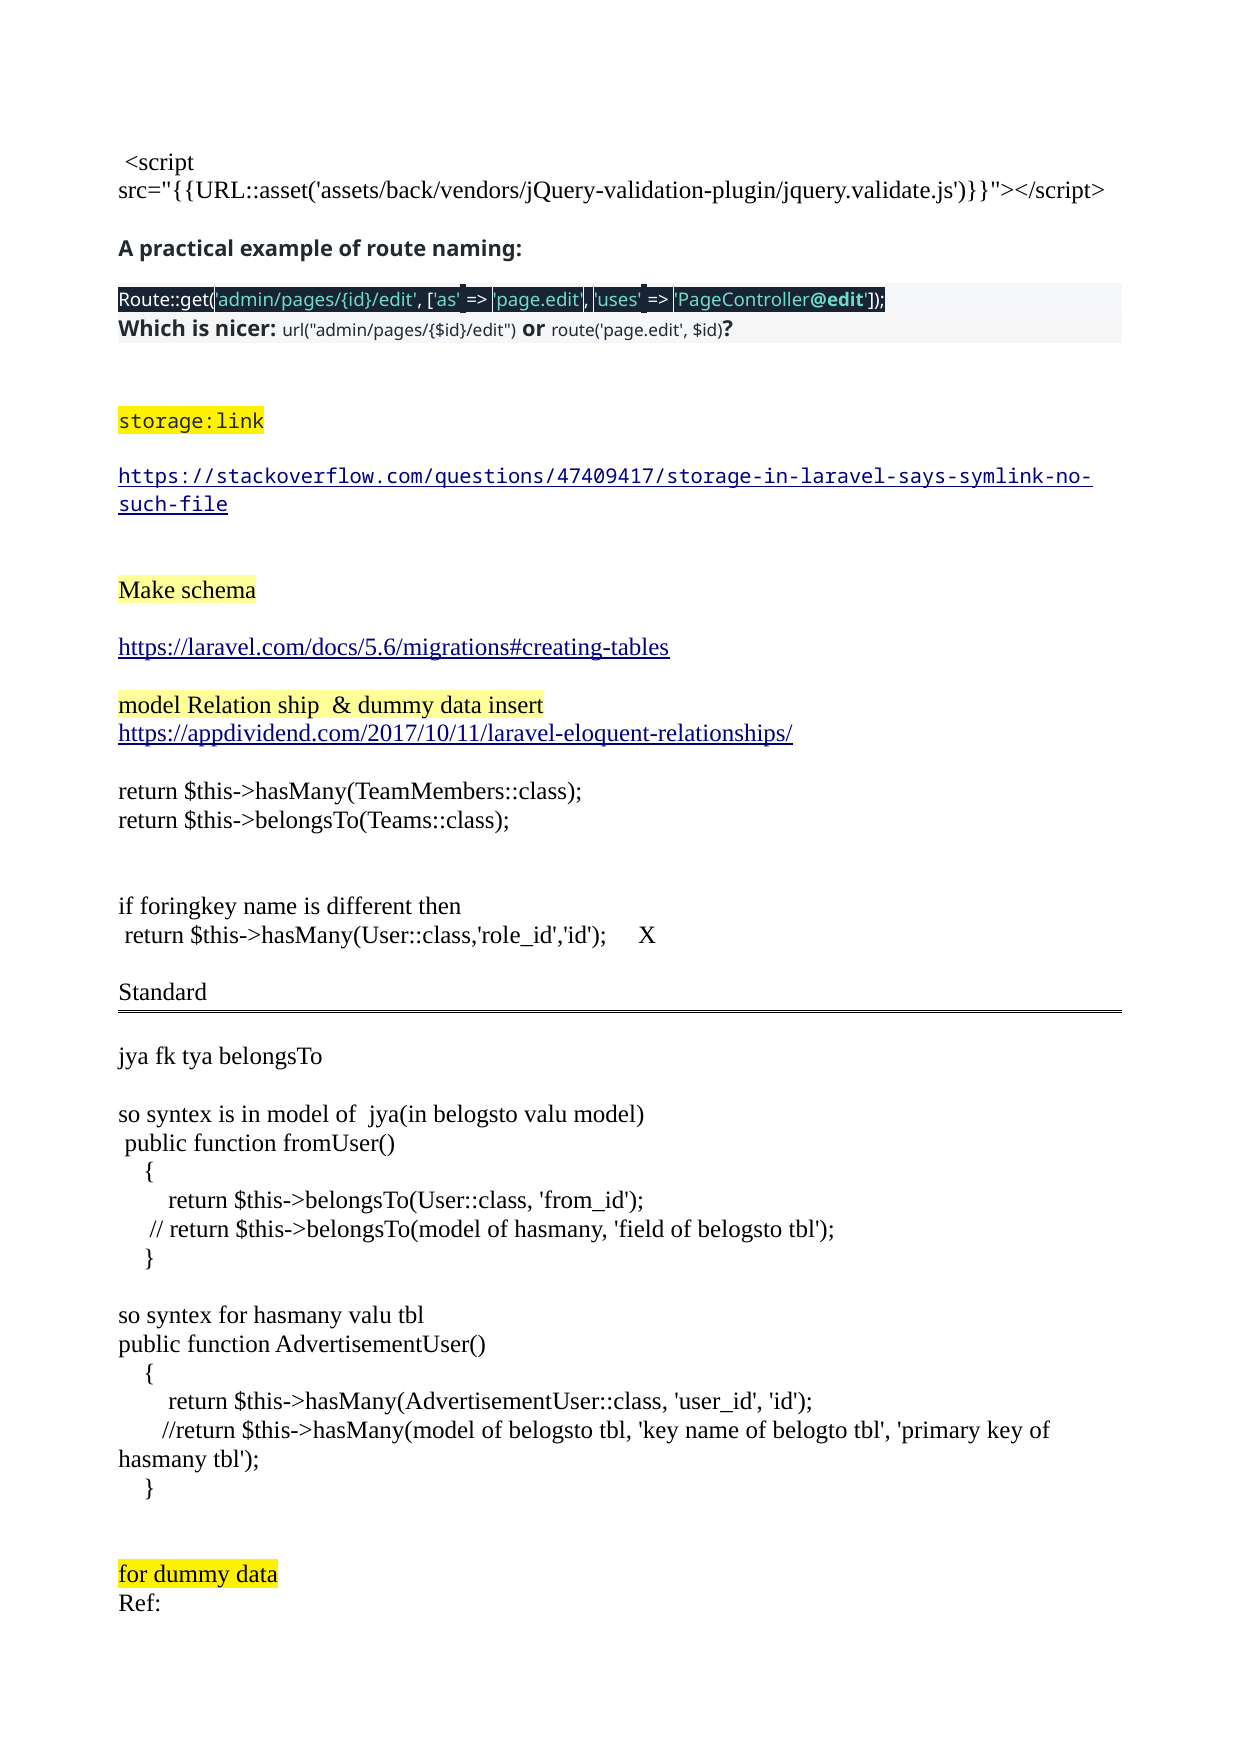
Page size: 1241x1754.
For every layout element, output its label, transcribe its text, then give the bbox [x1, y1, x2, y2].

text <script src="{{URL::asset('assets/back/vendors/jQuery-validation-plugin/jquery.validate.js')}}"></script> [118, 147, 1122, 204]
text model Relation ship & dummy data insert [118, 690, 1122, 718]
text Standard [118, 977, 1122, 1010]
text // return $this->belongsTo(model of hasmany, 'field of belogsto tbl'); [118, 1214, 1122, 1243]
text Which is nicer: url("admin/pages/{$id}/edit") or route('page.edit', $id)? [118, 313, 1122, 343]
text return $this->hasMany(TeamMembers::class); [118, 776, 1122, 805]
text storage:link [118, 406, 1122, 434]
text for dummy data [118, 1559, 1122, 1588]
text return $this->hasMany(User::class,'role_id','id'); X [118, 920, 1122, 948]
text return $this->belongsTo(Teams::class); [118, 805, 1122, 833]
text return $this->hasMany(AdvertisementUser::class, 'user_id', 'id'); [118, 1386, 1122, 1415]
text so syntex is in model of jya(in belogsto valu model) [118, 1099, 1122, 1128]
text Make schema [118, 575, 1122, 603]
text Ref: [118, 1588, 1122, 1616]
text return $this->belongsTo(User::class, 'from_id'); [118, 1185, 1122, 1214]
text //return $this->hasMany(model of belogsto tbl, 'key name of belogto tbl', 'primary key of hasmany tbl'); [118, 1415, 1122, 1473]
text so syntex for hasmany valu tbl [118, 1300, 1122, 1329]
text } [118, 1473, 1122, 1501]
text https://stackoverflow.com/questions/47409417/storage-in-laravel-says-symlink-no-such-file [118, 462, 1122, 517]
text if foringkey name is different then [118, 891, 1122, 920]
text https://laravel.com/docs/5.6/migrations#creating-tables [118, 632, 1122, 661]
text public function AdvertisementUser() [118, 1329, 1122, 1358]
text { [118, 1358, 1122, 1386]
text A practical example of route naming: [118, 233, 1122, 263]
text https://appdividend.com/2017/10/11/laravel-eloquent-relationships/ [118, 718, 1122, 747]
text jya fk tya belongsTo [118, 1041, 1122, 1070]
text Route::get('admin/pages/{id}/edit', ['as' => 'page.edit', 'uses' => 'PageController@edit']); [118, 283, 1122, 313]
text } [118, 1243, 1122, 1271]
text { [118, 1156, 1122, 1185]
text public function fromUser() [118, 1128, 1122, 1156]
